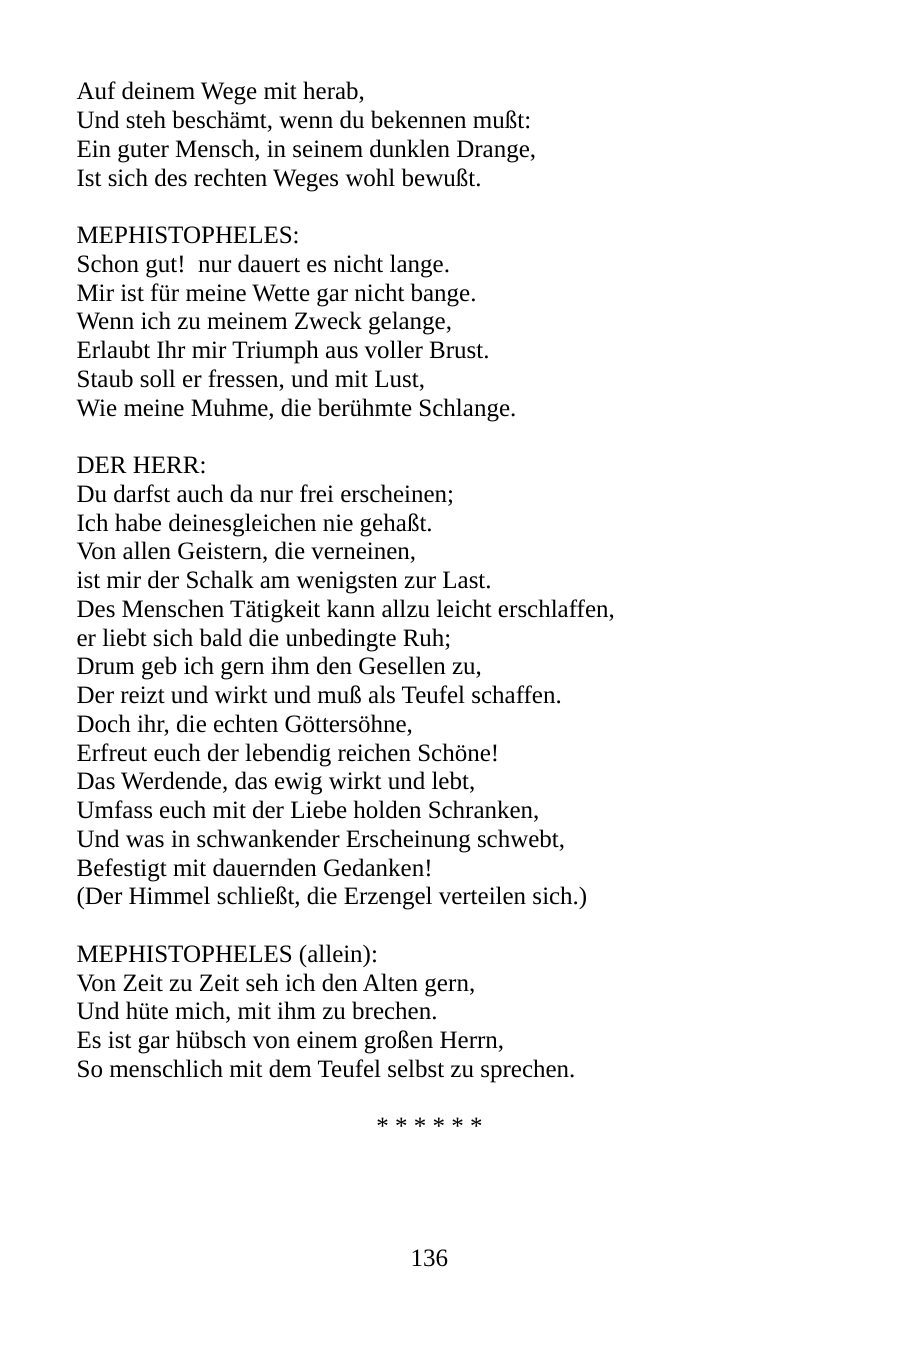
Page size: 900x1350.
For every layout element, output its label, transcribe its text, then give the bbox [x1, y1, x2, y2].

text Du darfst auch da nur frei erscheinen; [76, 479, 782, 508]
text Wenn ich zu meinem Zweck gelange, [76, 306, 782, 335]
text Und was in schwankender Erscheinung schwebt, [76, 824, 782, 853]
text Drum geb ich gern ihm den Gesellen zu, [76, 651, 782, 680]
text Es ist gar hübsch von einem großen Herrn, [76, 1025, 782, 1054]
text Mir ist für meine Wette gar nicht bange. [76, 278, 782, 306]
text Des Menschen Tätigkeit kann allzu leicht erschlaffen, [76, 594, 782, 623]
text DER HERR: [76, 450, 782, 479]
text Ein guter Mensch, in seinem dunklen Drange, [76, 134, 782, 163]
text Von Zeit zu Zeit seh ich den Alten gern, [76, 968, 782, 996]
text * * * * * * [76, 1111, 782, 1140]
text Umfass euch mit der Liebe holden Schranken, [76, 795, 782, 824]
text Ich habe deinesgleichen nie gehaßt. [76, 508, 782, 536]
text Ist sich des rechten Weges wohl bewußt. [76, 163, 782, 191]
text So menschlich mit dem Teufel selbst zu sprechen. [76, 1054, 782, 1083]
text Der reizt und wirkt und muß als Teufel schaffen. [76, 680, 782, 709]
text er liebt sich bald die unbedingte Ruh; [76, 623, 782, 651]
text Doch ihr, die echten Göttersöhne, [76, 709, 782, 738]
text Staub soll er fressen, und mit Lust, [76, 364, 782, 393]
text (Der Himmel schließt, die Erzengel verteilen sich.) [76, 881, 782, 910]
text Befestigt mit dauernden Gedanken! [76, 853, 782, 881]
text Und steh beschämt, wenn du bekennen mußt: [76, 105, 782, 134]
text Erlaubt Ihr mir Triumph aus voller Brust. [76, 335, 782, 364]
text ist mir der Schalk am wenigsten zur Last. [76, 565, 782, 594]
text Und hüte mich, mit ihm zu brechen. [76, 996, 782, 1025]
text MEPHISTOPHELES: [76, 220, 782, 249]
text Das Werdende, das ewig wirkt und lebt, [76, 766, 782, 795]
text MEPHISTOPHELES (allein): [76, 939, 782, 968]
text Auf deinem Wege mit herab, [76, 76, 782, 105]
text Schon gut! nur dauert es nicht lange. [76, 249, 782, 278]
text Von allen Geistern, die verneinen, [76, 536, 782, 565]
text Wie meine Muhme, die berühmte Schlange. [76, 393, 782, 421]
text Erfreut euch der lebendig reichen Schöne! [76, 738, 782, 766]
